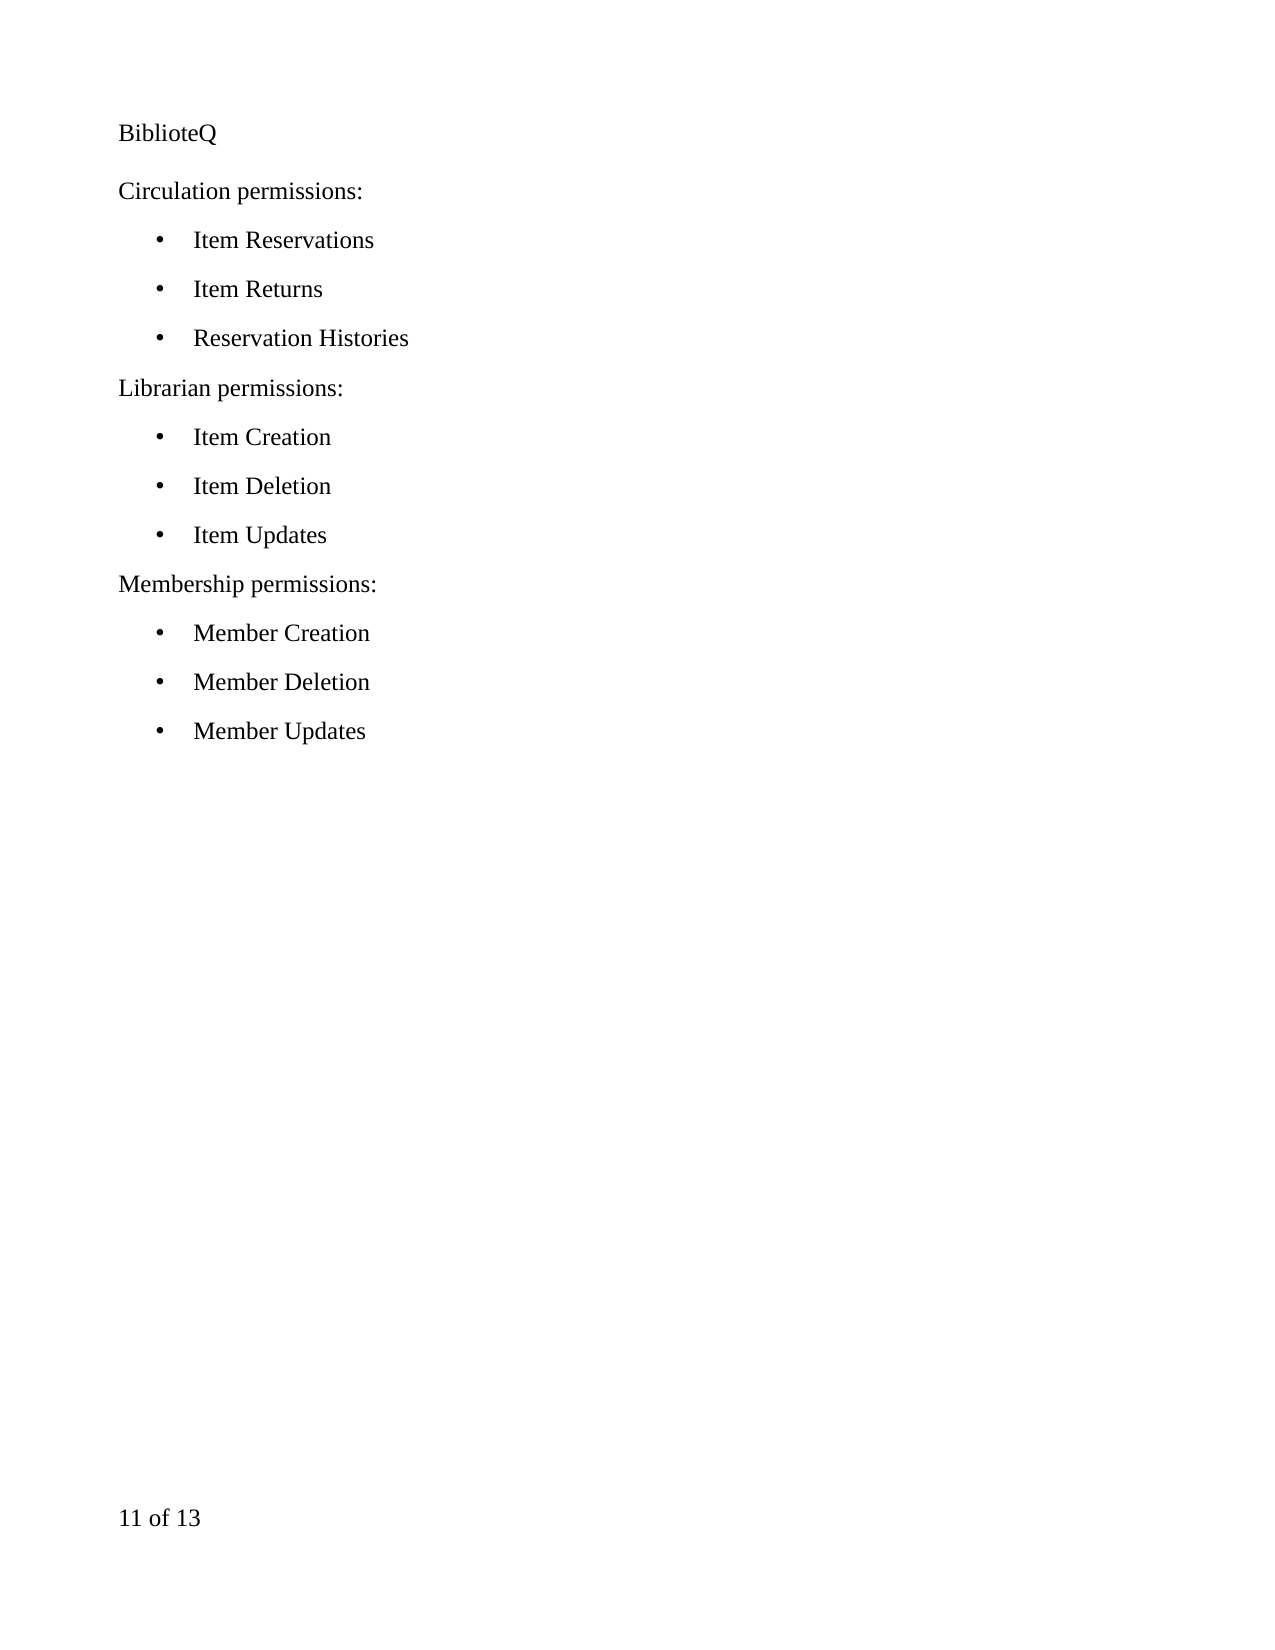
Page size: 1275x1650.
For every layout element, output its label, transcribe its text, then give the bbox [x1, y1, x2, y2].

list Member Creation [156, 618, 1157, 647]
list Member Deletion [156, 667, 1157, 696]
list Reservation Histories [156, 323, 1157, 352]
list Item Returns [156, 274, 1157, 303]
list Item Reservations [156, 225, 1157, 254]
text Membership permissions: [118, 569, 1157, 598]
text Circulation permissions: [118, 176, 1157, 205]
list Item Deletion [156, 471, 1157, 499]
list Item Updates [156, 520, 1157, 548]
list Item Creation [156, 422, 1157, 450]
text Librarian permissions: [118, 373, 1157, 401]
list Member Updates [156, 716, 1157, 745]
